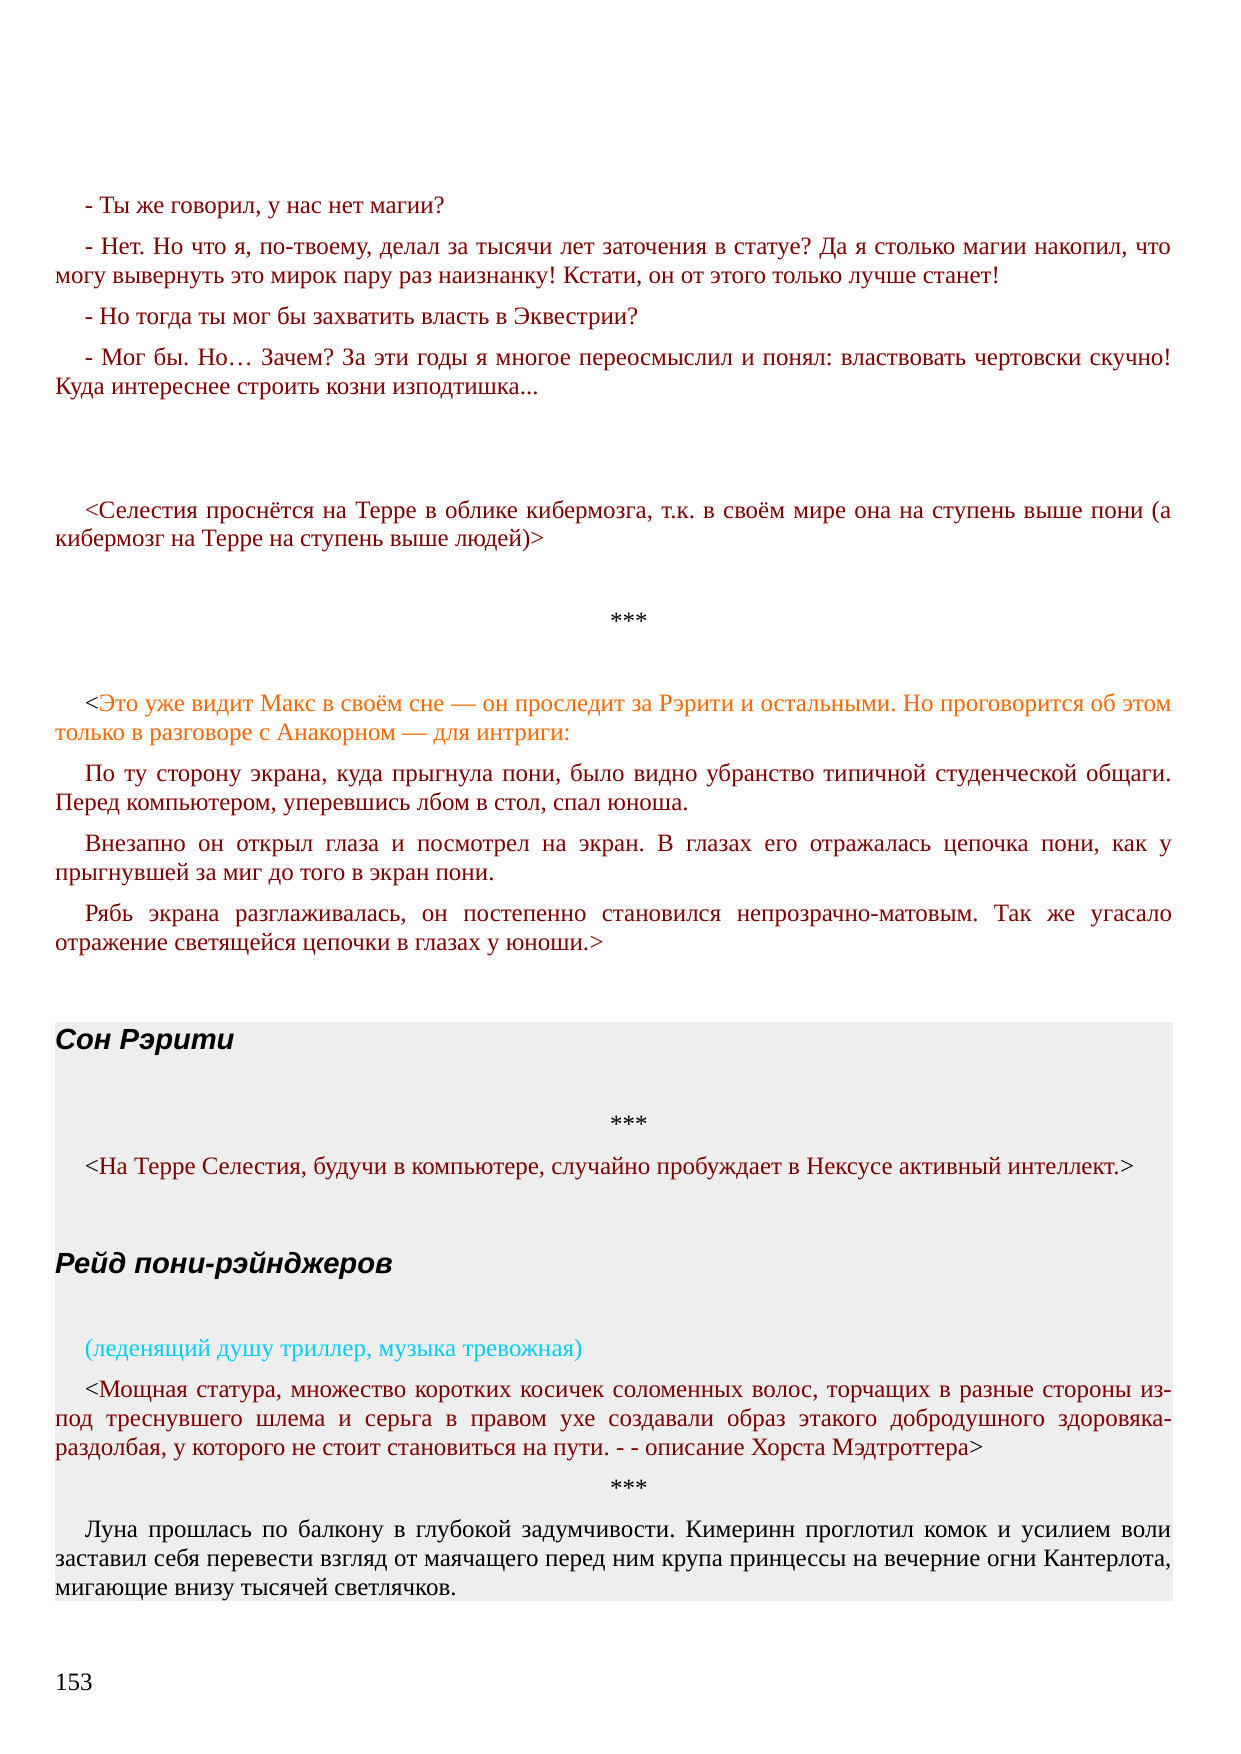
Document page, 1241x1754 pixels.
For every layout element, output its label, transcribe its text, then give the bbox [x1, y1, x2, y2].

subtitle Сон Рэрити [55, 1022, 1173, 1056]
text Рябь экрана разглаживалась, он постепенно становился непрозрачно-матовым. Так же угасало отражение светящейся цепочки в глазах у юноши.> [55, 898, 1173, 956]
text - Но тогда ты мог бы захватить власть в Эквестрии? [55, 301, 1173, 330]
text Луна прошлась по балкону в глубокой задумчивости. Кимеринн проглотил комок и усилием воли заставил себя перевести взгляд от маячащего перед ним крупа принцессы на вечерние огни Кантерлота, мигающие внизу тысячей светлячков. [55, 1514, 1173, 1601]
subtitle Рейд пони-рэйнджеров [55, 1246, 1173, 1279]
text (леденящий душу триллер, музыка тревожная) [55, 1333, 1173, 1362]
text <Мощная статура, множество коротких косичек соломенных волос, торчащих в разные стороны из-под треснувшего шлема и серьга в правом ухе создавали образ этакого добродушного здоровяка-раздолбая, у которого не стоит становиться на пути. - - описание Хорста Мэдтроттера> [55, 1374, 1173, 1461]
text *** [55, 1473, 1173, 1502]
text - Нет. Но что я, по-твоему, делал за тысячи лет заточения в статуе? Да я столько магии накопил, что могу вывернуть это мирок пару раз наизнанку! Кстати, он от этого только лучше станет! [55, 231, 1173, 288]
text <На Терре Селестия, будучи в компьютере, случайно пробуждает в Нексусе активный интеллект.> [55, 1151, 1173, 1179]
text По ту сторону экрана, куда прыгнула пони, было видно убранство типичной студенческой общаги. Перед компьютером, уперевшись лбом в стол, спал юноша. [55, 758, 1173, 816]
text <Селестия проснётся на Терре в облике кибермозга, т.к. в своём мире она на ступень выше пони (а кибермозг на Терре на ступень выше людей)> [55, 495, 1173, 552]
text *** [55, 606, 1173, 635]
text - Мог бы. Но… Зачем? За эти годы я многое переосмыслил и понял: властвовать чертовски скучно! Куда интереснее строить козни изподтишка... [55, 342, 1173, 400]
text <Это уже видит Макс в своём сне — он проследит за Рэрити и остальными. Но проговорится об этом только в разговоре с Анакорном — для интриги: [55, 688, 1173, 746]
text - Ты же говорил, у нас нет магии? [55, 190, 1173, 218]
text *** [55, 1109, 1173, 1138]
text Внезапно он открыл глаза и посмотрел на экран. В глазах его отражалась цепочка пони, как у прыгнувшей за миг до того в экран пони. [55, 828, 1173, 886]
